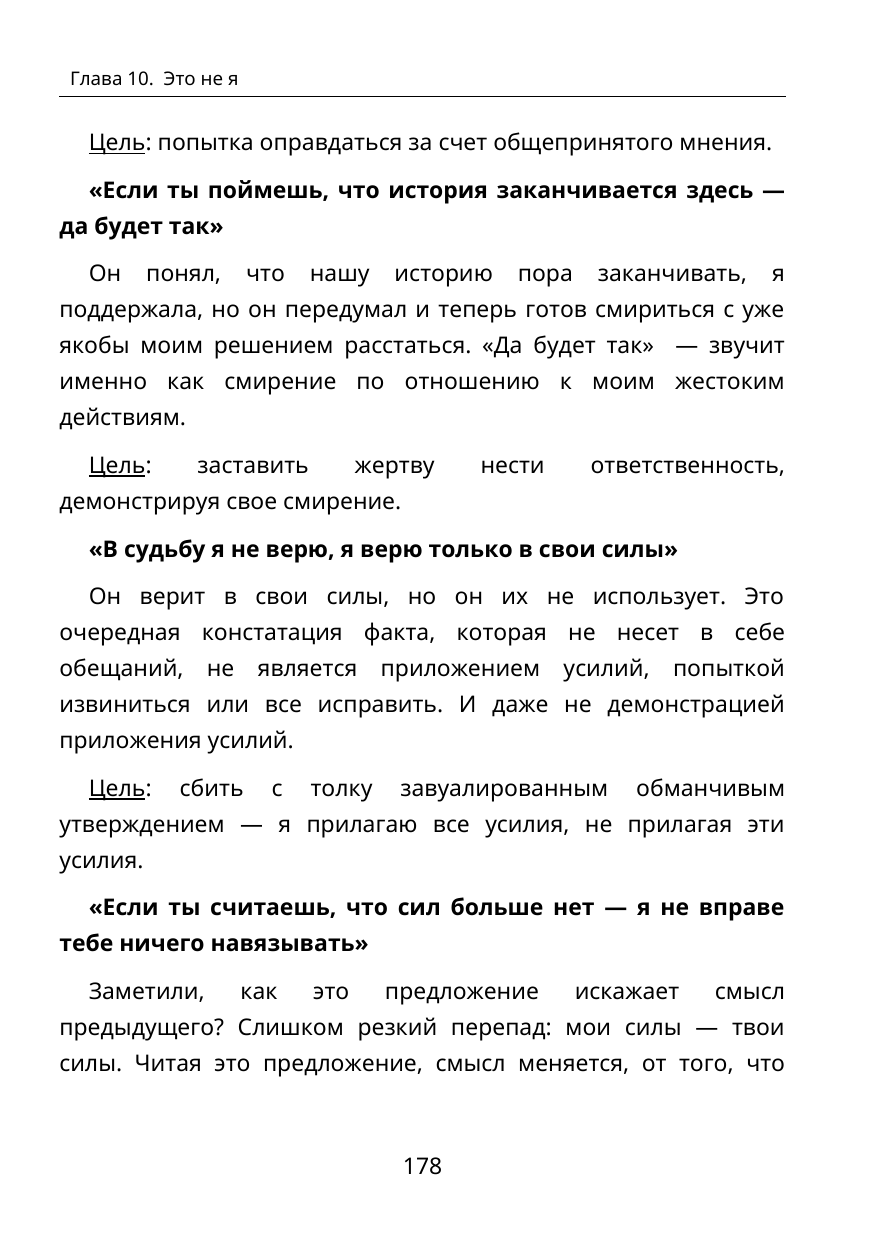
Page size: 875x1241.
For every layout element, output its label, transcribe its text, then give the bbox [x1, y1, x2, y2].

text Он понял, что нашу историю пора заканчивать, я поддержала, но он передумал и теперь готов смириться с уже якобы моим решением расстаться. «Да будет так» — звучит именно как смирение по отношению к моим жестоким действиям. [59, 257, 786, 432]
text «В судьбу я не верю, я верю только в свои силы» [59, 532, 786, 564]
text Он верит в свои силы, но он их не использует. Это очередная констатация факта, которая не несет в себе обещаний, не является приложением усилий, попыткой извиниться или все исправить. И даже не демонстрацией приложения усилий. [59, 580, 786, 755]
text «Если ты поймешь, что история заканчивается здесь — да будет так» [59, 174, 786, 241]
text Заметили, как это предложение искажает смысл предыдущего? Слишком резкий перепад: мои силы — твои силы. Читая это предложение, смысл меняется, от того, что [59, 975, 786, 1078]
text Цель: попытка оправдаться за счет общепринятого мнения. [59, 126, 786, 157]
text Цель: сбить с толку завуалированным обманчивым утверждением — я прилагаю все усилия, не прилагая эти усилия. [59, 772, 786, 875]
text Цель: заставить жертву нести ответственность, демонстрируя свое смирение. [59, 449, 786, 516]
text «Если ты считаешь, что сил больше нет — я не вправе тебе ничего навязывать» [59, 891, 786, 958]
